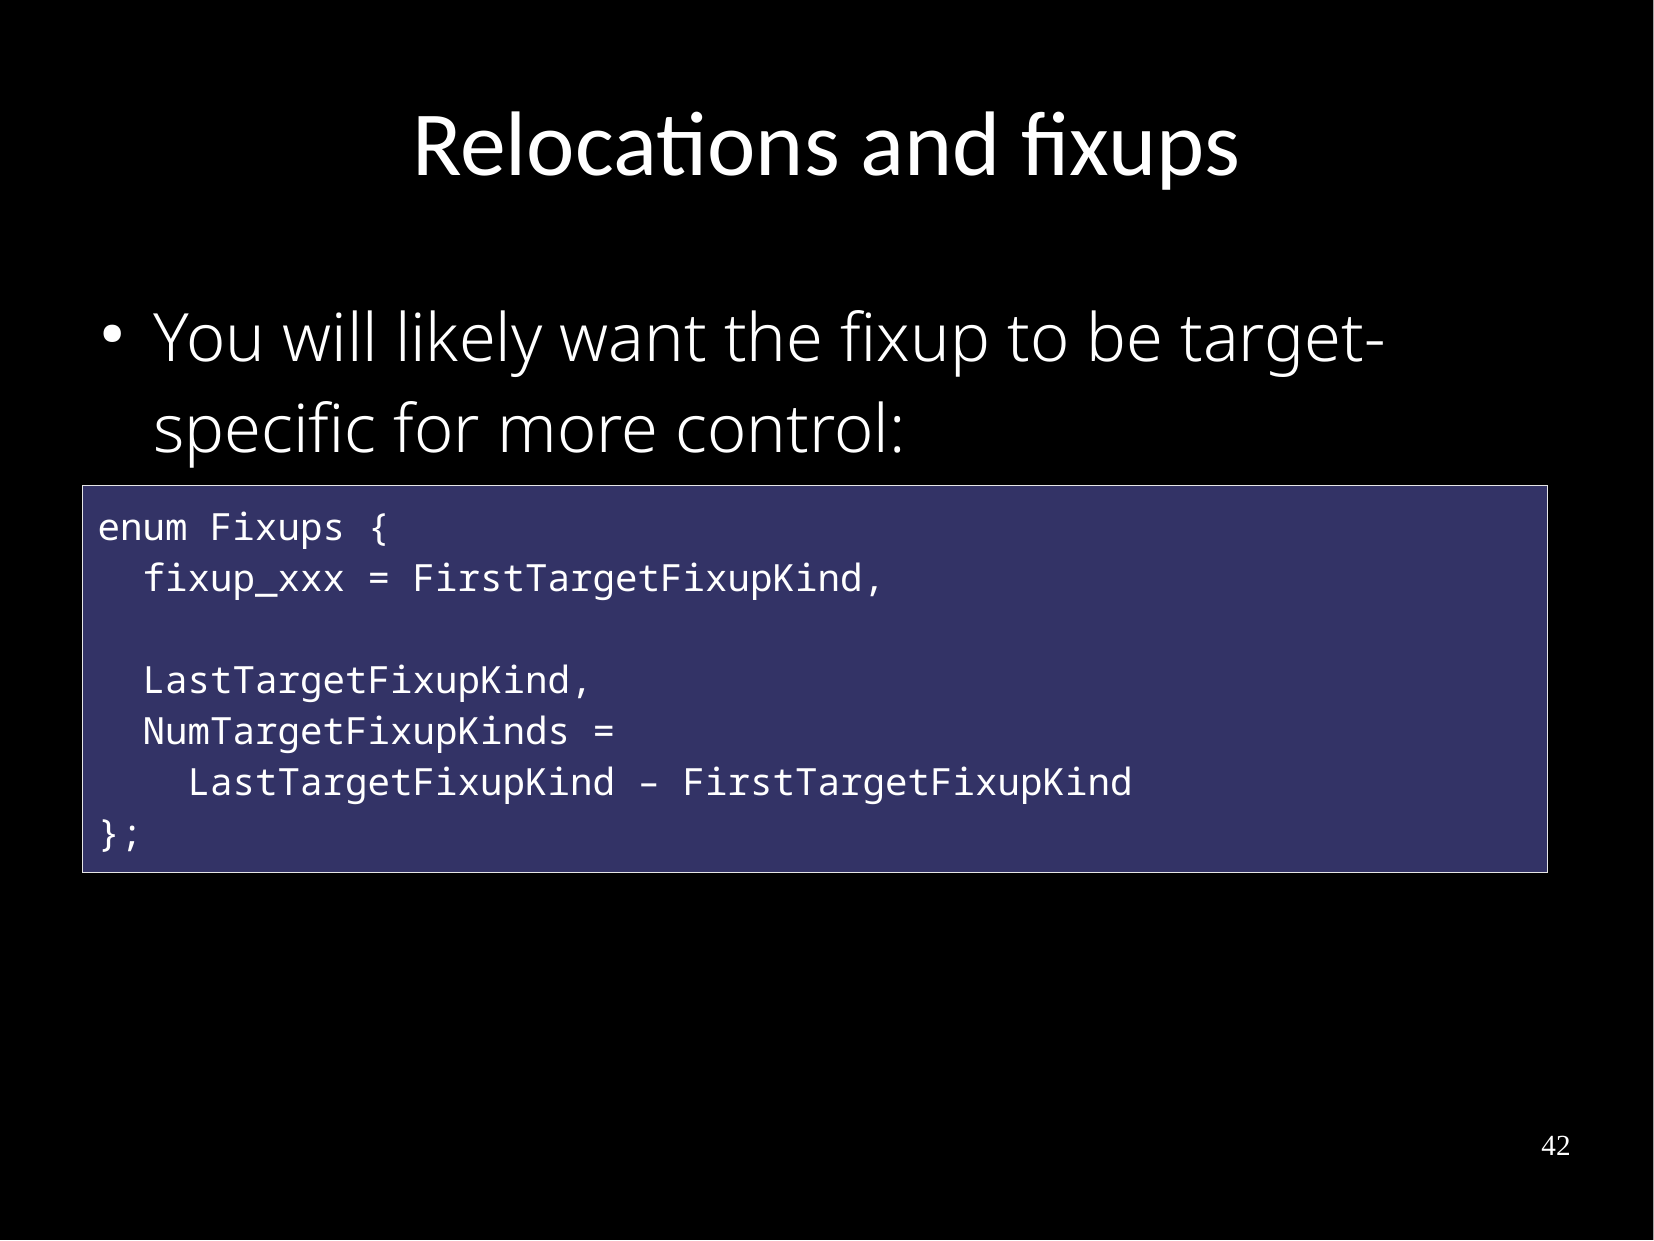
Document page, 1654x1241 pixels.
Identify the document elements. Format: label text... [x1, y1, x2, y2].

title Relocations and fixups [82, 49, 1571, 257]
list You will likely want the fixup to be target-specific for more control: [82, 290, 1571, 1170]
text_box enum Fixups { fixup_xxx = FirstTargetFixupKind, LastTargetFixupKind, NumTargetFixupKinds = LastTargetFixupKind – FirstTargetFixupKind }; [82, 485, 1548, 824]
